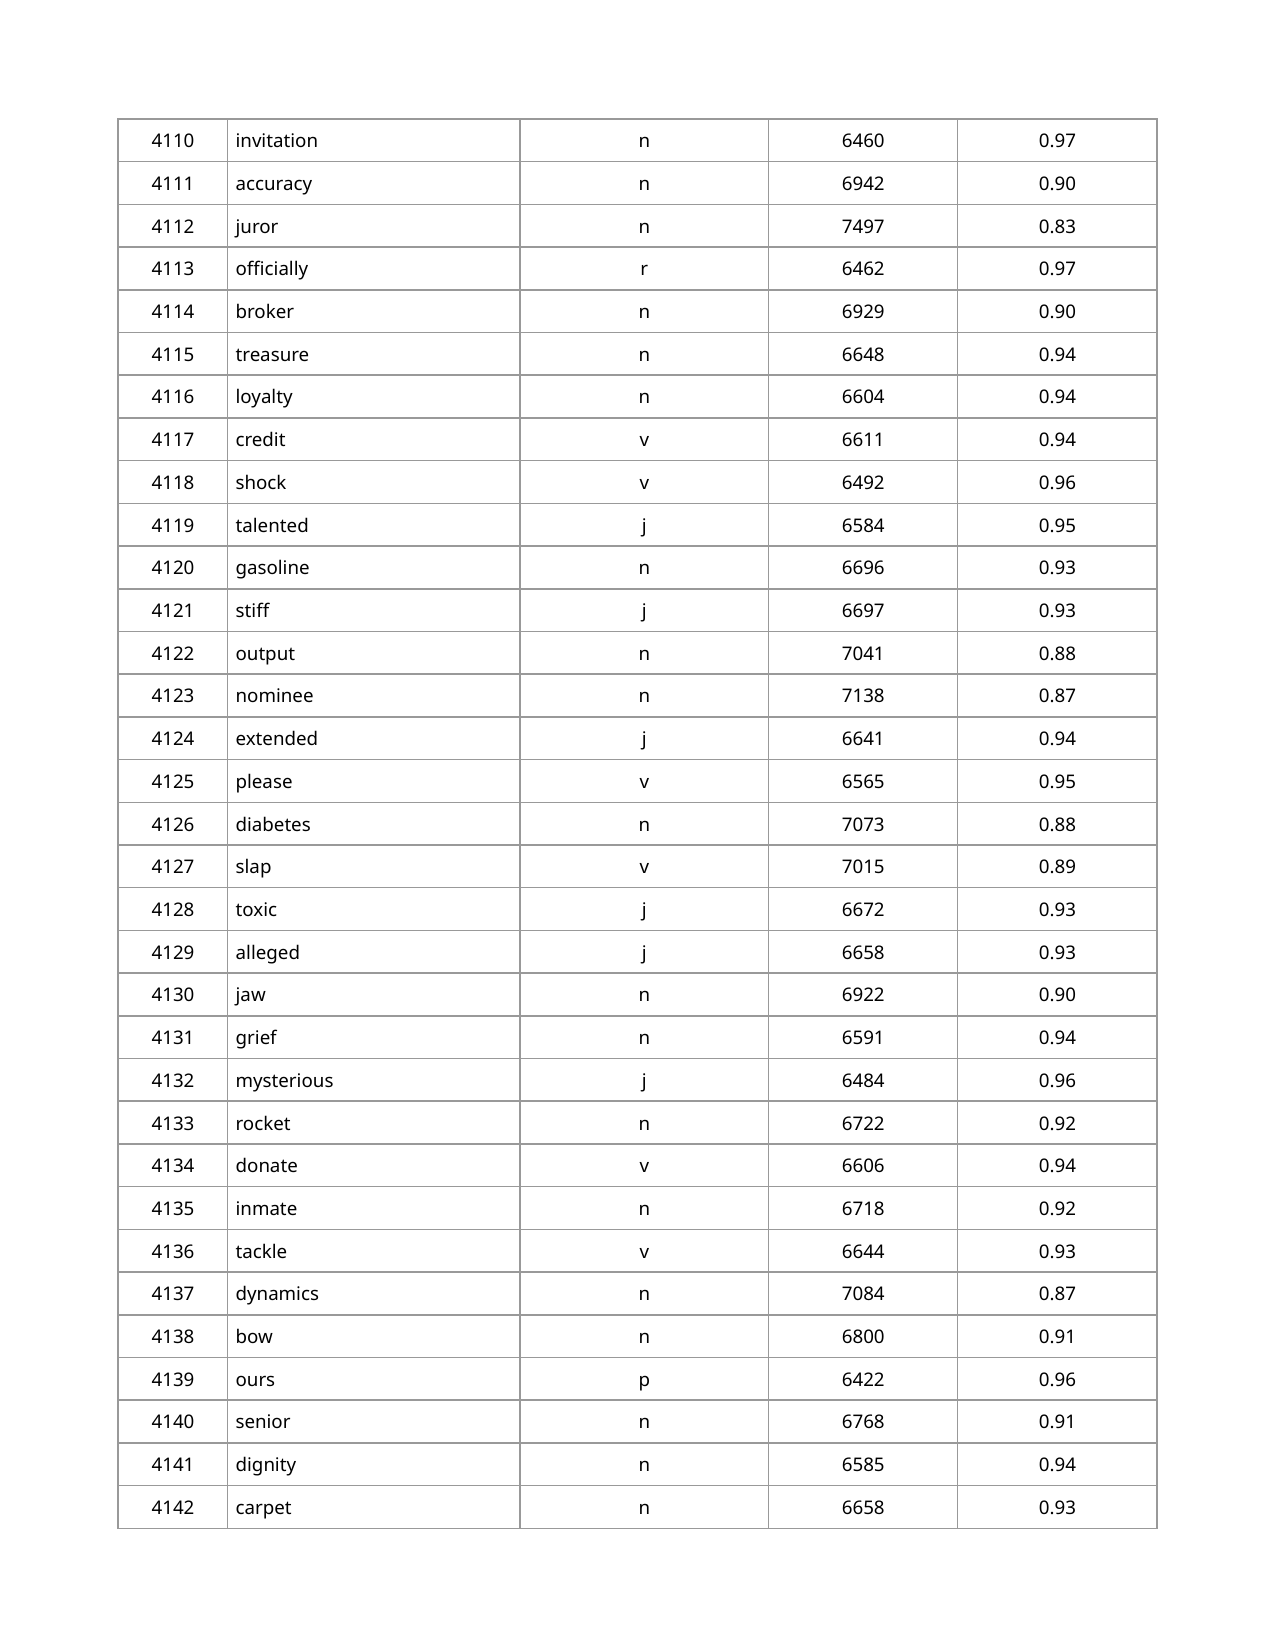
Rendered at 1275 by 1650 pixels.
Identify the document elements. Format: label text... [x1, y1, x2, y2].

table_cell n [521, 1316, 768, 1357]
table_cell n [521, 1187, 768, 1228]
table_cell 4113 [119, 248, 227, 289]
table_cell 6606 [769, 1145, 957, 1186]
table_cell v [521, 760, 768, 801]
table_cell treasure [228, 333, 519, 374]
table_cell 0.94 [958, 376, 1156, 417]
table_cell 4124 [119, 718, 227, 759]
table_cell accuracy [228, 162, 519, 203]
table_cell n [521, 162, 768, 203]
table_cell 0.93 [958, 547, 1156, 588]
table_cell 0.93 [958, 888, 1156, 929]
table_cell 6591 [769, 1017, 957, 1058]
table_cell 4141 [119, 1444, 227, 1485]
table_cell n [521, 803, 768, 844]
table_cell nominee [228, 675, 519, 716]
table_cell 4117 [119, 419, 227, 460]
table_cell 0.95 [958, 504, 1156, 545]
table_cell carpet [228, 1486, 519, 1527]
table_cell j [521, 888, 768, 929]
table_cell 0.92 [958, 1187, 1156, 1228]
table_cell 4129 [119, 931, 227, 972]
table_cell ours [228, 1358, 519, 1399]
table_cell n [521, 333, 768, 374]
table_cell 0.94 [958, 333, 1156, 374]
table_cell 0.97 [958, 120, 1156, 161]
table_cell loyalty [228, 376, 519, 417]
table_cell senior [228, 1401, 519, 1442]
table_cell 6641 [769, 718, 957, 759]
table_cell dignity [228, 1444, 519, 1485]
table_cell 4111 [119, 162, 227, 203]
table_cell shock [228, 461, 519, 502]
table_cell 6604 [769, 376, 957, 417]
table_cell 6768 [769, 1401, 957, 1442]
table_cell j [521, 590, 768, 631]
table_cell 6696 [769, 547, 957, 588]
table_cell 0.97 [958, 248, 1156, 289]
table_cell 0.83 [958, 205, 1156, 246]
table_cell 6658 [769, 931, 957, 972]
table_cell 0.92 [958, 1102, 1156, 1143]
table_cell 0.91 [958, 1316, 1156, 1357]
table_cell 6584 [769, 504, 957, 545]
table_cell grief [228, 1017, 519, 1058]
table_cell 4130 [119, 974, 227, 1015]
table_cell 4122 [119, 632, 227, 673]
table_cell talented [228, 504, 519, 545]
table_cell 0.93 [958, 931, 1156, 972]
table_cell 6942 [769, 162, 957, 203]
table_cell 0.96 [958, 461, 1156, 502]
table_cell 6585 [769, 1444, 957, 1485]
table_cell 6672 [769, 888, 957, 929]
table_cell inmate [228, 1187, 519, 1228]
table_cell 0.90 [958, 162, 1156, 203]
table_cell tackle [228, 1230, 519, 1271]
table_cell n [521, 120, 768, 161]
table_cell p [521, 1358, 768, 1399]
table_cell 6722 [769, 1102, 957, 1143]
table_cell n [521, 376, 768, 417]
table_cell 7041 [769, 632, 957, 673]
table_cell officially [228, 248, 519, 289]
table_cell 7073 [769, 803, 957, 844]
table_cell 4139 [119, 1358, 227, 1399]
table_cell 6718 [769, 1187, 957, 1228]
table_cell 6492 [769, 461, 957, 502]
table_cell 6648 [769, 333, 957, 374]
table_cell 4123 [119, 675, 227, 716]
table_cell 4140 [119, 1401, 227, 1442]
table_cell 0.94 [958, 1444, 1156, 1485]
table_cell n [521, 1486, 768, 1527]
table_cell extended [228, 718, 519, 759]
table_cell 0.91 [958, 1401, 1156, 1442]
table_cell 4121 [119, 590, 227, 631]
table_cell 4115 [119, 333, 227, 374]
table_cell 4137 [119, 1273, 227, 1314]
table_cell alleged [228, 931, 519, 972]
table_cell n [521, 205, 768, 246]
table_cell n [521, 974, 768, 1015]
table_cell n [521, 675, 768, 716]
table_cell 4125 [119, 760, 227, 801]
table_cell j [521, 718, 768, 759]
table_cell 6565 [769, 760, 957, 801]
table_cell v [521, 846, 768, 887]
table_cell 6422 [769, 1358, 957, 1399]
table_cell 4128 [119, 888, 227, 929]
table_cell v [521, 419, 768, 460]
table_cell dynamics [228, 1273, 519, 1314]
table_cell jaw [228, 974, 519, 1015]
table_cell 6462 [769, 248, 957, 289]
table_cell v [521, 1230, 768, 1271]
table_cell n [521, 1017, 768, 1058]
table_cell 0.94 [958, 1017, 1156, 1058]
table_cell j [521, 504, 768, 545]
table_cell 6658 [769, 1486, 957, 1527]
table_cell invitation [228, 120, 519, 161]
table_cell 4142 [119, 1486, 227, 1527]
table_cell 4116 [119, 376, 227, 417]
table_cell 7497 [769, 205, 957, 246]
table_cell rocket [228, 1102, 519, 1143]
table_cell 7084 [769, 1273, 957, 1314]
table_cell v [521, 1145, 768, 1186]
table_cell juror [228, 205, 519, 246]
table_cell output [228, 632, 519, 673]
table_cell toxic [228, 888, 519, 929]
table_cell credit [228, 419, 519, 460]
table_cell n [521, 547, 768, 588]
table_cell 0.90 [958, 291, 1156, 332]
table_cell mysterious [228, 1059, 519, 1100]
table_cell 6644 [769, 1230, 957, 1271]
table_cell 7138 [769, 675, 957, 716]
table_cell 0.93 [958, 1230, 1156, 1271]
table_cell 6611 [769, 419, 957, 460]
table_cell 4114 [119, 291, 227, 332]
table_cell 0.88 [958, 632, 1156, 673]
table_cell 4138 [119, 1316, 227, 1357]
table_cell 0.87 [958, 1273, 1156, 1314]
table_cell stiff [228, 590, 519, 631]
table_cell 7015 [769, 846, 957, 887]
table_cell 6800 [769, 1316, 957, 1357]
table_cell n [521, 1102, 768, 1143]
table_cell n [521, 291, 768, 332]
table_cell j [521, 1059, 768, 1100]
table_cell 4120 [119, 547, 227, 588]
table_cell 0.95 [958, 760, 1156, 801]
table_cell 4136 [119, 1230, 227, 1271]
table_cell donate [228, 1145, 519, 1186]
table_cell 4119 [119, 504, 227, 545]
table_cell 0.94 [958, 419, 1156, 460]
table_cell 0.93 [958, 1486, 1156, 1527]
table_cell 4131 [119, 1017, 227, 1058]
table_cell 4118 [119, 461, 227, 502]
table_cell please [228, 760, 519, 801]
table_cell diabetes [228, 803, 519, 844]
table_cell j [521, 931, 768, 972]
table_cell 0.88 [958, 803, 1156, 844]
table_cell 6697 [769, 590, 957, 631]
table_cell slap [228, 846, 519, 887]
table_cell 4110 [119, 120, 227, 161]
table_cell 4133 [119, 1102, 227, 1143]
table_cell 0.89 [958, 846, 1156, 887]
table_cell bow [228, 1316, 519, 1357]
table_cell 6929 [769, 291, 957, 332]
table_cell broker [228, 291, 519, 332]
table_cell v [521, 461, 768, 502]
table_cell 6922 [769, 974, 957, 1015]
table_cell 4132 [119, 1059, 227, 1100]
table_cell 4135 [119, 1187, 227, 1228]
table_cell 0.87 [958, 675, 1156, 716]
table_cell 0.94 [958, 1145, 1156, 1186]
table_cell 4112 [119, 205, 227, 246]
table_cell n [521, 1444, 768, 1485]
table_cell 0.94 [958, 718, 1156, 759]
table_cell n [521, 1273, 768, 1314]
table_cell r [521, 248, 768, 289]
table_cell 6460 [769, 120, 957, 161]
table_cell gasoline [228, 547, 519, 588]
table_cell 0.93 [958, 590, 1156, 631]
table_cell n [521, 632, 768, 673]
table_cell 6484 [769, 1059, 957, 1100]
table_cell 4126 [119, 803, 227, 844]
table_cell 4127 [119, 846, 227, 887]
table_cell 0.96 [958, 1358, 1156, 1399]
table_cell n [521, 1401, 768, 1442]
table_cell 0.96 [958, 1059, 1156, 1100]
table_cell 0.90 [958, 974, 1156, 1015]
table_cell 4134 [119, 1145, 227, 1186]
